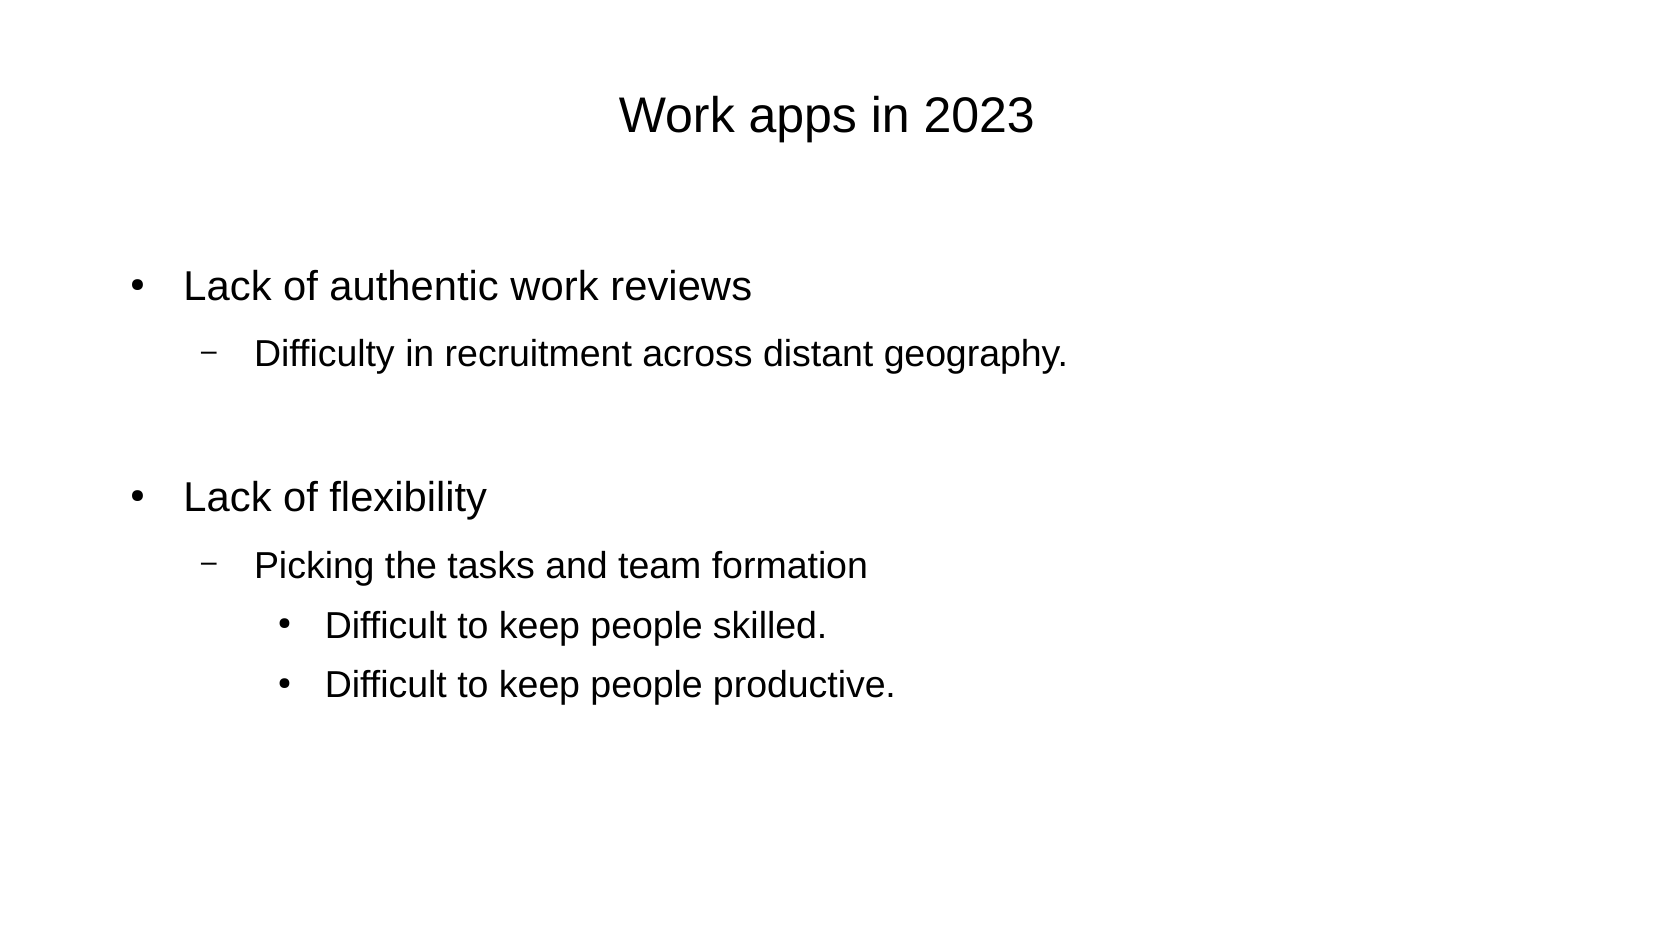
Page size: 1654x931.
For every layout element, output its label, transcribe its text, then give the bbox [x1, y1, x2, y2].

list Lack of authentic work reviews Difficulty in recruitment across distant geography. Lack of flexibility Picking the tasks and team formation Difficult to keep people skilled. Difficult to keep people productive. [112, 262, 1538, 717]
title Work apps in 2023 [82, 37, 1571, 193]
